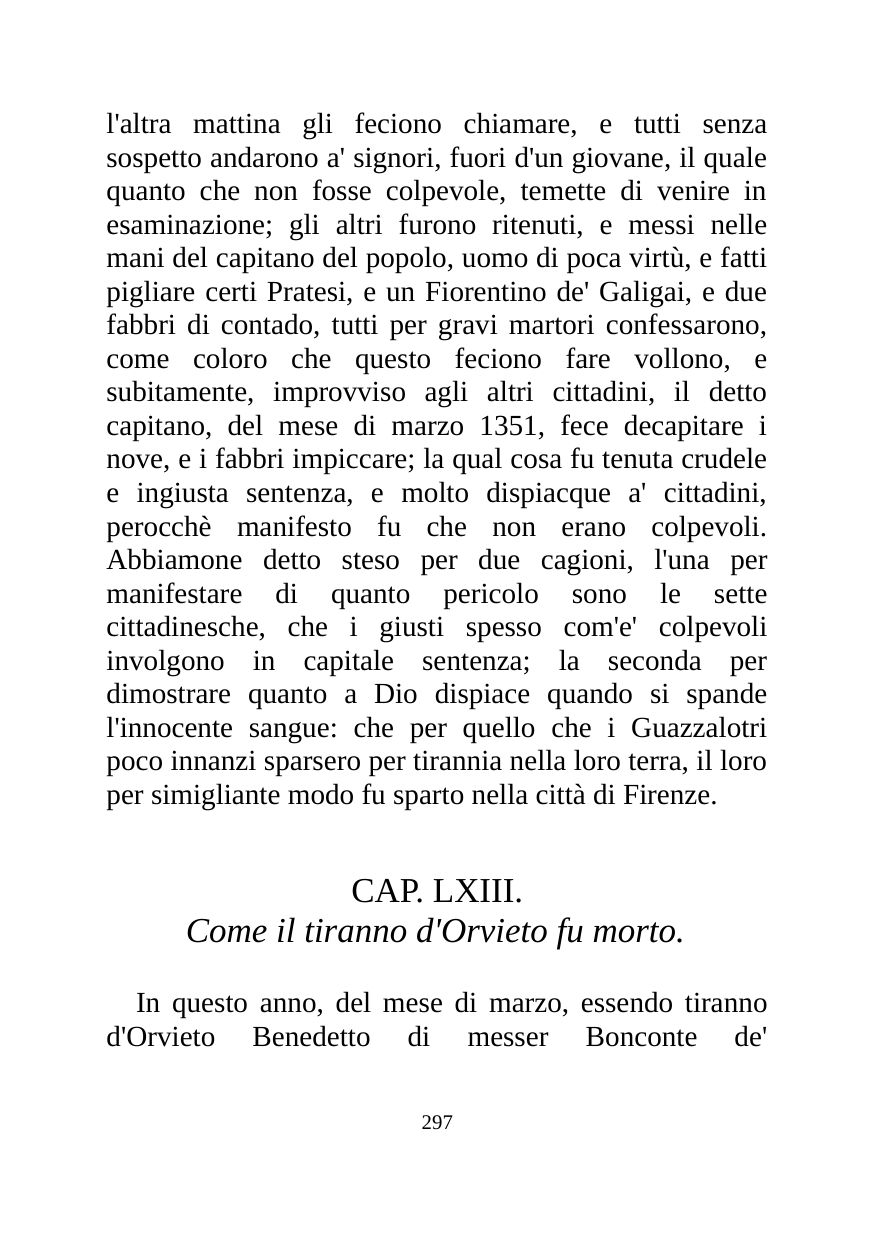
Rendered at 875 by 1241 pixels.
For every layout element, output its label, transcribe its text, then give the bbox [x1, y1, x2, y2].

subtitle CAP. LXIII. Come il tiranno d'Orvieto fu morto. [106, 870, 768, 950]
text In questo anno, del mese di marzo, essendo tiranno d'Orvieto Benedetto di messer Bonconte de' [106, 986, 768, 1053]
text l'altra mattina gli feciono chiamare, e tutti senza sospetto andarono a' signori, fuori d'un giovane, il quale quanto che non fosse colpevole, temette di venire in esaminazione; gli altri furono ritenuti, e messi nelle mani del capitano del popolo, uomo di poca virtù, e fatti pigliare certi Pratesi, e un Fiorentino de' Galigai, e due fabbri di contado, tutti per gravi martori confessarono, come coloro che questo feciono fare vollono, e subitamente, improvviso agli altri cittadini, il detto capitano, del mese di marzo 1351, fece decapitare i nove, e i fabbri impiccare; la qual cosa fu tenuta crudele e ingiusta sentenza, e molto dispiacque a' cittadini, perocchè manifesto fu che non erano colpevoli. Abbiamone detto steso per due cagioni, l'una per manifestare di quanto pericolo sono le sette cittadinesche, che i giusti spesso com'e' colpevoli involgono in capitale sentenza; la seconda per dimostrare quanto a Dio dispiace quando si spande l'innocente sangue: che per quello che i Guazzalotri poco innanzi sparsero per tirannia nella loro terra, il loro per simigliante modo fu sparto nella città di Firenze. [106, 106, 768, 811]
